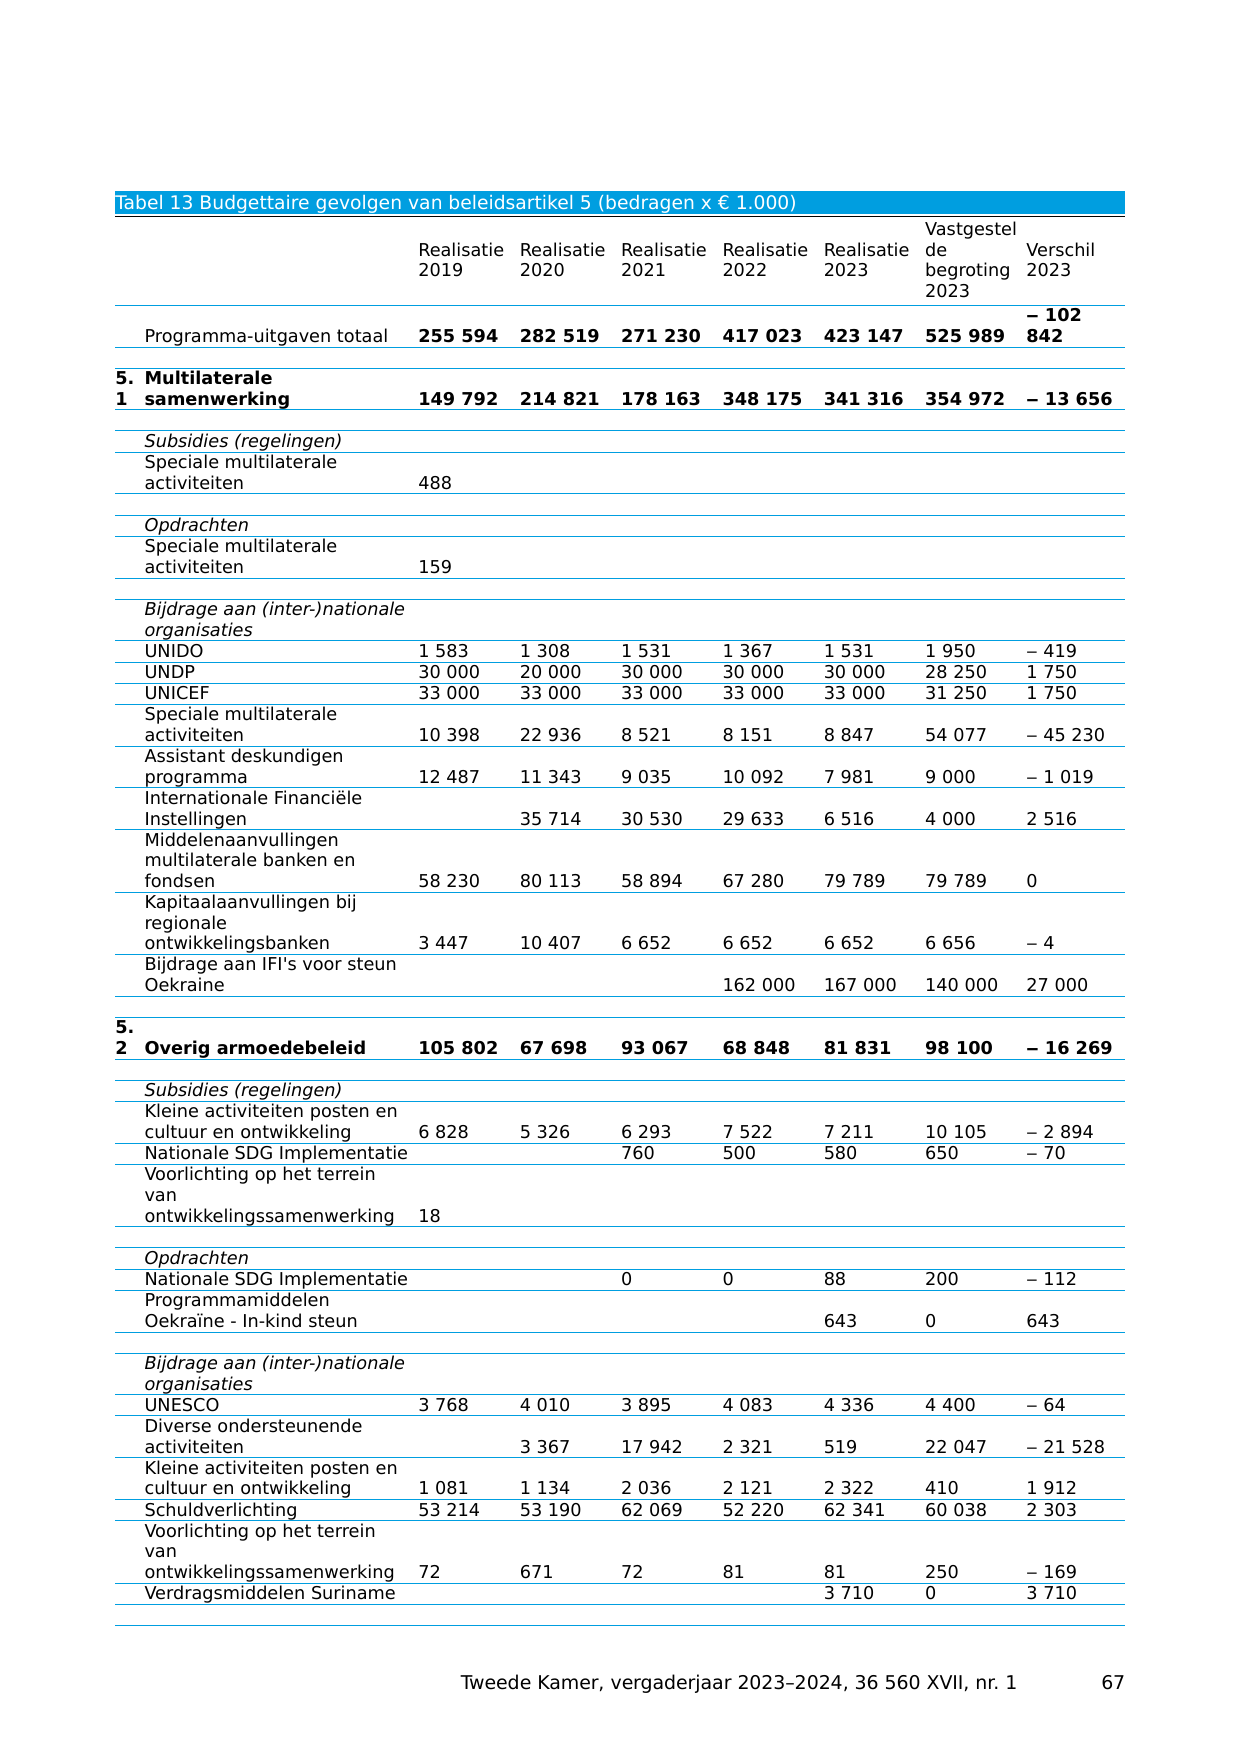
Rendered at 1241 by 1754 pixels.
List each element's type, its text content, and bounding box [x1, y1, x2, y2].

table_cell 52 220 [719, 1500, 821, 1520]
table_cell [1023, 600, 1125, 640]
table_cell [719, 1165, 821, 1226]
table_cell 98 100 [922, 1018, 1023, 1058]
table_cell [115, 1584, 141, 1604]
table_cell [821, 1248, 922, 1268]
table_cell [517, 600, 618, 640]
table_cell [141, 1605, 415, 1625]
table_cell ‒ 2 894 [1023, 1102, 1125, 1143]
table_cell [618, 1354, 719, 1394]
table_cell Bijdrage aan (inter-)nationale organisaties [141, 600, 415, 640]
table_cell [517, 1060, 618, 1080]
table_cell Realisatie 2019 [415, 217, 517, 304]
table_cell [115, 410, 141, 430]
table_cell [517, 1291, 618, 1331]
table_cell 3 710 [1023, 1584, 1125, 1604]
table_cell [922, 600, 1023, 640]
table_cell ‒ 419 [1023, 641, 1125, 661]
table_cell [115, 747, 141, 787]
table_cell ‒ 112 [1023, 1270, 1125, 1289]
table_cell 4 010 [517, 1395, 618, 1415]
table_cell [719, 1584, 821, 1604]
table_cell [115, 306, 141, 346]
table_cell Bijdrage aan IFI's voor steun Oekraine [141, 955, 415, 996]
table_cell 80 113 [517, 830, 618, 891]
table_cell 348 175 [719, 369, 821, 409]
table_cell [821, 1081, 922, 1101]
table_cell [115, 1416, 141, 1457]
table_cell [922, 516, 1023, 536]
table_cell Speciale multilaterale activiteiten [141, 705, 415, 746]
table_cell [115, 1102, 141, 1143]
table_cell 105 802 [415, 1018, 517, 1058]
table_cell [618, 348, 719, 367]
table_cell [1023, 453, 1125, 493]
table_cell 30 000 [618, 663, 719, 683]
table_cell 6 652 [618, 893, 719, 954]
table_cell [115, 684, 141, 704]
table_cell 0 [1023, 830, 1125, 891]
table_cell 2 321 [719, 1416, 821, 1457]
table_cell 9 035 [618, 747, 719, 787]
table_cell [618, 453, 719, 493]
table_cell 5.2 [115, 1018, 141, 1058]
table_cell [517, 1144, 618, 1164]
table_cell 6 652 [821, 893, 922, 954]
table_cell 79 789 [922, 830, 1023, 891]
table_cell [821, 1165, 922, 1226]
table_cell 1 950 [922, 641, 1023, 661]
table_cell [1023, 997, 1125, 1017]
table_cell [922, 494, 1023, 514]
table_cell 271 230 [618, 306, 719, 346]
table_cell [415, 1354, 517, 1394]
table_cell 22 047 [922, 1416, 1023, 1457]
table_cell [517, 1270, 618, 1289]
table_cell [821, 494, 922, 514]
table_cell 1 583 [415, 641, 517, 661]
table_cell [719, 579, 821, 598]
table_cell 33 000 [618, 684, 719, 704]
table_cell [115, 1227, 141, 1247]
table_cell [618, 1333, 719, 1352]
table_cell 8 521 [618, 705, 719, 746]
table_cell [115, 1248, 141, 1268]
table_cell [141, 348, 415, 367]
table_cell Realisatie 2021 [618, 217, 719, 304]
table_cell 643 [821, 1291, 922, 1331]
table_cell [517, 579, 618, 598]
table_cell 67 280 [719, 830, 821, 891]
table_cell 417 023 [719, 306, 821, 346]
table_cell [1023, 516, 1125, 536]
table_cell [922, 1081, 1023, 1101]
table_cell [1023, 537, 1125, 577]
table_cell [1023, 348, 1125, 367]
table_cell 27 000 [1023, 955, 1125, 996]
table_cell [115, 1395, 141, 1415]
table_cell ‒ 4 [1023, 893, 1125, 954]
table_cell UNICEF [141, 684, 415, 704]
table_cell 10 105 [922, 1102, 1023, 1143]
table_cell 4 400 [922, 1395, 1023, 1415]
table_cell [115, 1521, 141, 1582]
table_cell 2 121 [719, 1458, 821, 1499]
table_cell [719, 516, 821, 536]
table_cell Diverse ondersteunende activiteiten [141, 1416, 415, 1457]
table_cell [415, 494, 517, 514]
table_cell [618, 1227, 719, 1247]
table_cell 7 211 [821, 1102, 922, 1143]
table_cell [415, 1270, 517, 1289]
table_cell ‒ 1 019 [1023, 747, 1125, 787]
table_cell 4 336 [821, 1395, 922, 1415]
table_cell [1023, 1060, 1125, 1080]
table_cell [141, 1227, 415, 1247]
table_cell [141, 410, 415, 430]
table_cell [821, 997, 922, 1017]
table_cell [115, 788, 141, 829]
table_cell 149 792 [415, 369, 517, 409]
table_cell [618, 1248, 719, 1268]
table_cell [1023, 410, 1125, 430]
table_cell 0 [618, 1270, 719, 1289]
table_cell 2 322 [821, 1458, 922, 1499]
table_cell [821, 348, 922, 367]
table_cell [115, 1458, 141, 1499]
table_cell 20 000 [517, 663, 618, 683]
table_cell [115, 537, 141, 577]
table_cell [618, 997, 719, 1017]
table_cell Vastgestelde begroting 2023 [922, 217, 1023, 304]
table_cell [1023, 1081, 1125, 1101]
table_cell [115, 579, 141, 598]
table_cell [618, 579, 719, 598]
table_cell 282 519 [517, 306, 618, 346]
table_cell [517, 410, 618, 430]
table_cell ‒ 102 842 [1023, 306, 1125, 346]
table_cell [517, 1227, 618, 1247]
table_cell [115, 663, 141, 683]
table_cell 33 000 [719, 684, 821, 704]
table_cell Kapitaalaanvullingen bij regionale ontwikkelingsbanken [141, 893, 415, 954]
table_cell [415, 1144, 517, 1164]
table_cell 488 [415, 453, 517, 493]
table_cell 79 789 [821, 830, 922, 891]
table_cell 10 398 [415, 705, 517, 746]
table_cell 525 989 [922, 306, 1023, 346]
table_cell 35 714 [517, 788, 618, 829]
table_cell 67 698 [517, 1018, 618, 1058]
table_cell [517, 1584, 618, 1604]
table_cell [115, 893, 141, 954]
table_cell 53 190 [517, 1500, 618, 1520]
table_cell [1023, 1333, 1125, 1352]
table_cell [115, 217, 141, 304]
table_cell 643 [1023, 1291, 1125, 1331]
table_cell [517, 431, 618, 452]
table_cell 214 821 [517, 369, 618, 409]
table_cell [141, 494, 415, 514]
table_cell [115, 1291, 141, 1331]
table_cell 1 367 [719, 641, 821, 661]
table_cell 33 000 [415, 684, 517, 704]
table_cell [517, 348, 618, 367]
table_cell 4 000 [922, 788, 1023, 829]
table_cell 162 000 [719, 955, 821, 996]
table_cell [922, 1248, 1023, 1268]
table_cell 8 847 [821, 705, 922, 746]
table_cell 500 [719, 1144, 821, 1164]
table_cell 167 000 [821, 955, 922, 996]
table_cell [415, 579, 517, 598]
table_cell 423 147 [821, 306, 922, 346]
table_cell [115, 1500, 141, 1520]
table_cell [115, 830, 141, 891]
table_cell 81 [719, 1521, 821, 1582]
table_cell Kleine activiteiten posten en cultuur en ontwikkeling [141, 1458, 415, 1499]
table_cell [115, 1270, 141, 1289]
table_cell [821, 579, 922, 598]
table_cell Verschil 2023 [1023, 217, 1125, 304]
table_cell 6 652 [719, 893, 821, 954]
table_cell ‒ 16 269 [1023, 1018, 1125, 1058]
table_cell [618, 1291, 719, 1331]
table_cell Programma-uitgaven totaal [141, 306, 415, 346]
table_cell Realisatie 2022 [719, 217, 821, 304]
table_cell 1 081 [415, 1458, 517, 1499]
table_cell Subsidies (regelingen) [141, 1081, 415, 1101]
table_cell 200 [922, 1270, 1023, 1289]
table_cell [415, 1416, 517, 1457]
table_cell [517, 537, 618, 577]
table_cell [719, 1248, 821, 1268]
table_cell 60 038 [922, 1500, 1023, 1520]
table_cell ‒ 45 230 [1023, 705, 1125, 746]
table_cell 9 000 [922, 747, 1023, 787]
table_cell 159 [415, 537, 517, 577]
table_cell ‒ 70 [1023, 1144, 1125, 1164]
table_cell [618, 410, 719, 430]
table_cell [922, 348, 1023, 367]
table_cell [141, 1333, 415, 1352]
table_cell [1023, 579, 1125, 598]
table_cell [517, 1605, 618, 1625]
table_cell [719, 997, 821, 1017]
table_cell [1023, 1227, 1125, 1247]
table_cell 58 894 [618, 830, 719, 891]
table_cell [517, 1081, 618, 1101]
table_cell [719, 431, 821, 452]
table_cell [141, 1060, 415, 1080]
table_cell 354 972 [922, 369, 1023, 409]
table_cell 30 000 [821, 663, 922, 683]
table_cell [415, 1248, 517, 1268]
table_cell 7 522 [719, 1102, 821, 1143]
table_cell 53 214 [415, 1500, 517, 1520]
table_cell 33 000 [517, 684, 618, 704]
table_cell Realisatie 2023 [821, 217, 922, 304]
table_cell 54 077 [922, 705, 1023, 746]
table_cell [115, 1354, 141, 1394]
table_cell [517, 516, 618, 536]
table_cell 6 293 [618, 1102, 719, 1143]
table_cell Bijdrage aan (inter-)nationale organisaties [141, 1354, 415, 1394]
table_cell [922, 431, 1023, 452]
table_cell ‒ 13 656 [1023, 369, 1125, 409]
table_cell [719, 1605, 821, 1625]
table_cell [719, 1227, 821, 1247]
table_cell [415, 410, 517, 430]
table_cell 81 [821, 1521, 922, 1582]
table_cell Multilaterale samenwerking [141, 369, 415, 409]
table_cell 5 326 [517, 1102, 618, 1143]
table_cell [115, 516, 141, 536]
table_cell [821, 1354, 922, 1394]
table_cell 30 000 [719, 663, 821, 683]
table_cell [415, 1291, 517, 1331]
table_cell 33 000 [821, 684, 922, 704]
table_cell 1 750 [1023, 663, 1125, 683]
table_cell Schuldverlichting [141, 1500, 415, 1520]
table_cell Opdrachten [141, 516, 415, 536]
table_cell 10 092 [719, 747, 821, 787]
table_cell 580 [821, 1144, 922, 1164]
table_cell Verdragsmiddelen Suriname [141, 1584, 415, 1604]
table_cell 0 [922, 1291, 1023, 1331]
table_cell 760 [618, 1144, 719, 1164]
table_cell [922, 1060, 1023, 1080]
table_cell [618, 955, 719, 996]
table_cell [517, 1333, 618, 1352]
table_cell [922, 997, 1023, 1017]
table_cell 178 163 [618, 369, 719, 409]
table_cell 6 828 [415, 1102, 517, 1143]
table_cell [517, 997, 618, 1017]
table_cell 8 151 [719, 705, 821, 746]
table_cell [922, 453, 1023, 493]
table_cell [517, 1165, 618, 1226]
table_cell [415, 600, 517, 640]
table_cell [618, 1081, 719, 1101]
table_cell 3 895 [618, 1395, 719, 1415]
table_cell 3 367 [517, 1416, 618, 1457]
table_cell 3 768 [415, 1395, 517, 1415]
table_cell [141, 217, 415, 304]
table_cell 3 447 [415, 893, 517, 954]
table_cell [1023, 431, 1125, 452]
table_cell 4 083 [719, 1395, 821, 1415]
table_cell [719, 600, 821, 640]
table_cell 519 [821, 1416, 922, 1457]
table_cell 68 848 [719, 1018, 821, 1058]
table_cell 10 407 [517, 893, 618, 954]
table_cell Assistant deskundigen programma [141, 747, 415, 787]
table_cell [821, 1227, 922, 1247]
table_cell 2 303 [1023, 1500, 1125, 1520]
table_cell Voorlichting op het terrein van ontwikkelingssamenwerking [141, 1521, 415, 1582]
table_cell [115, 600, 141, 640]
table_cell [922, 579, 1023, 598]
table_cell 341 316 [821, 369, 922, 409]
table_cell Programmamiddelen Oekraïne - In-kind steun [141, 1291, 415, 1331]
table_cell UNIDO [141, 641, 415, 661]
table_cell [115, 1333, 141, 1352]
table_cell Internationale Financiële Instellingen [141, 788, 415, 829]
table_cell Speciale multilaterale activiteiten [141, 453, 415, 493]
table_cell [517, 453, 618, 493]
table_cell [618, 516, 719, 536]
table_cell [922, 537, 1023, 577]
table_cell Nationale SDG Implementatie [141, 1144, 415, 1164]
table_cell Realisatie 2020 [517, 217, 618, 304]
table_cell 2 036 [618, 1458, 719, 1499]
table_cell Opdrachten [141, 1248, 415, 1268]
table_cell [719, 1354, 821, 1394]
table_cell 0 [719, 1270, 821, 1289]
table_cell 6 516 [821, 788, 922, 829]
table_cell [115, 997, 141, 1017]
table_cell [415, 1584, 517, 1604]
table_cell ‒ 21 528 [1023, 1416, 1125, 1457]
table_cell 58 230 [415, 830, 517, 891]
table_cell [115, 1081, 141, 1101]
table_cell 18 [415, 1165, 517, 1226]
table_cell Overig armoedebeleid [141, 1018, 415, 1058]
table_cell [517, 494, 618, 514]
table_cell [618, 1584, 719, 1604]
table_cell Speciale multilaterale activiteiten [141, 537, 415, 577]
table_cell 88 [821, 1270, 922, 1289]
table_cell [821, 453, 922, 493]
table_cell [922, 1605, 1023, 1625]
table_cell [115, 955, 141, 996]
table_cell [115, 348, 141, 367]
table_cell Nationale SDG Implementatie [141, 1270, 415, 1289]
table_cell [517, 955, 618, 996]
table_cell Middelenaanvullingen multilaterale banken en fondsen [141, 830, 415, 891]
table_cell [618, 1165, 719, 1226]
table_cell [719, 1081, 821, 1101]
table_cell 81 831 [821, 1018, 922, 1058]
table_cell [115, 705, 141, 746]
table_cell [821, 600, 922, 640]
table_cell [415, 788, 517, 829]
table_cell [719, 453, 821, 493]
table_cell ‒ 169 [1023, 1521, 1125, 1582]
table_cell 0 [922, 1584, 1023, 1604]
table_cell [618, 1605, 719, 1625]
table_cell Kleine activiteiten posten en cultuur en ontwikkeling [141, 1102, 415, 1143]
table_cell 72 [415, 1521, 517, 1582]
table_cell [115, 494, 141, 514]
table_cell 255 594 [415, 306, 517, 346]
table_cell [415, 1605, 517, 1625]
table_cell [415, 1081, 517, 1101]
table_cell 250 [922, 1521, 1023, 1582]
table_cell 1 912 [1023, 1458, 1125, 1499]
table_cell 671 [517, 1521, 618, 1582]
table_cell [922, 410, 1023, 430]
table_cell [922, 1165, 1023, 1226]
table_cell UNESCO [141, 1395, 415, 1415]
table_cell [415, 997, 517, 1017]
table_cell 410 [922, 1458, 1023, 1499]
table_cell 62 069 [618, 1500, 719, 1520]
table_cell [1023, 1165, 1125, 1226]
table_cell [821, 1333, 922, 1352]
table_cell [415, 1060, 517, 1080]
table_cell [1023, 1248, 1125, 1268]
table_cell [618, 537, 719, 577]
table_cell [415, 1227, 517, 1247]
table_cell 2 516 [1023, 788, 1125, 829]
table_cell [821, 410, 922, 430]
table_cell [922, 1354, 1023, 1394]
table_cell 1 531 [821, 641, 922, 661]
table_cell 31 250 [922, 684, 1023, 704]
table_cell Voorlichting op het terrein van ontwikkelingssamenwerking [141, 1165, 415, 1226]
table_cell 30 000 [415, 663, 517, 683]
table_cell [517, 1248, 618, 1268]
table_cell [1023, 1605, 1125, 1625]
table_cell [719, 494, 821, 514]
table_cell [618, 1060, 719, 1080]
table_cell 22 936 [517, 705, 618, 746]
table_cell 12 487 [415, 747, 517, 787]
table_cell [115, 1060, 141, 1080]
table_cell [922, 1333, 1023, 1352]
table_cell [719, 1060, 821, 1080]
table_cell [115, 1165, 141, 1226]
table_cell [115, 453, 141, 493]
table_cell [618, 600, 719, 640]
table_cell [115, 641, 141, 661]
table_cell [719, 348, 821, 367]
table_cell [415, 431, 517, 452]
table_cell [821, 537, 922, 577]
table_cell [415, 516, 517, 536]
table_cell [821, 431, 922, 452]
table_cell 7 981 [821, 747, 922, 787]
table_cell ‒ 64 [1023, 1395, 1125, 1415]
table_cell UNDP [141, 663, 415, 683]
table_cell [415, 955, 517, 996]
table_cell [1023, 1354, 1125, 1394]
table_cell [821, 516, 922, 536]
table_cell [141, 579, 415, 598]
table_cell 140 000 [922, 955, 1023, 996]
table_cell 29 633 [719, 788, 821, 829]
table_cell [415, 348, 517, 367]
table_cell 5.1 [115, 369, 141, 409]
table_cell 3 710 [821, 1584, 922, 1604]
table_cell 1 531 [618, 641, 719, 661]
table_cell [115, 431, 141, 452]
table_cell [719, 410, 821, 430]
table_cell [517, 1354, 618, 1394]
table_cell Subsidies (regelingen) [141, 431, 415, 452]
table_cell [821, 1060, 922, 1080]
table_cell 93 067 [618, 1018, 719, 1058]
table_cell [719, 1333, 821, 1352]
table_cell [821, 1605, 922, 1625]
table_cell 28 250 [922, 663, 1023, 683]
table_cell [922, 1227, 1023, 1247]
table_cell 1 134 [517, 1458, 618, 1499]
table_cell [415, 1333, 517, 1352]
table_cell 72 [618, 1521, 719, 1582]
table_cell [719, 1291, 821, 1331]
table_cell [618, 431, 719, 452]
table_cell [618, 494, 719, 514]
table_cell 17 942 [618, 1416, 719, 1457]
table_cell 11 343 [517, 747, 618, 787]
table_cell 1 750 [1023, 684, 1125, 704]
table_cell [115, 1605, 141, 1625]
table_cell 650 [922, 1144, 1023, 1164]
table_cell [1023, 494, 1125, 514]
table_cell 1 308 [517, 641, 618, 661]
table_cell 62 341 [821, 1500, 922, 1520]
table_cell 6 656 [922, 893, 1023, 954]
table_cell [719, 537, 821, 577]
table_cell 30 530 [618, 788, 719, 829]
table_cell [115, 1144, 141, 1164]
table_cell [141, 997, 415, 1017]
